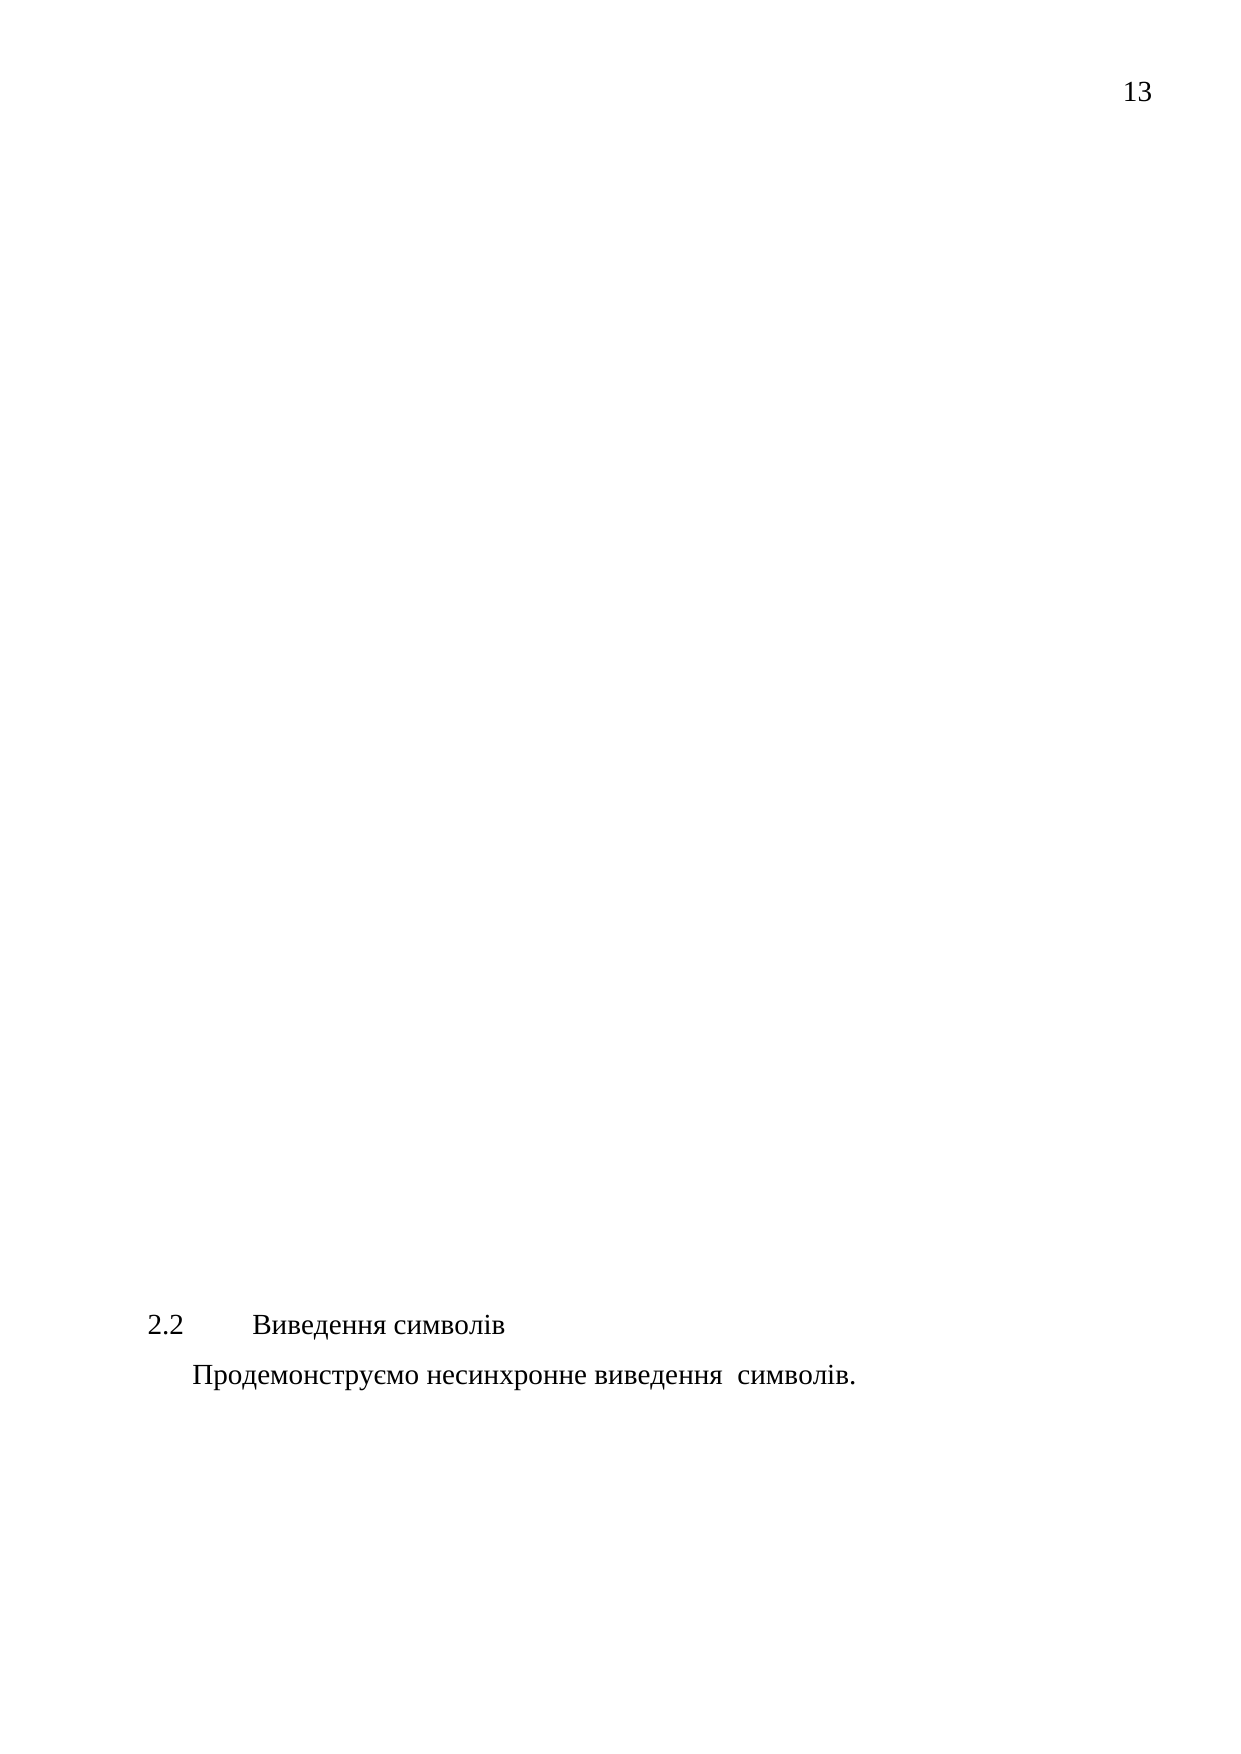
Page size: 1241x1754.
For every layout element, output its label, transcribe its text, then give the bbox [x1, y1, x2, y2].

subtitle Виведення символів [118, 1307, 1122, 1341]
text Продемонструємо несинхронне виведення символів. [118, 1357, 1122, 1391]
